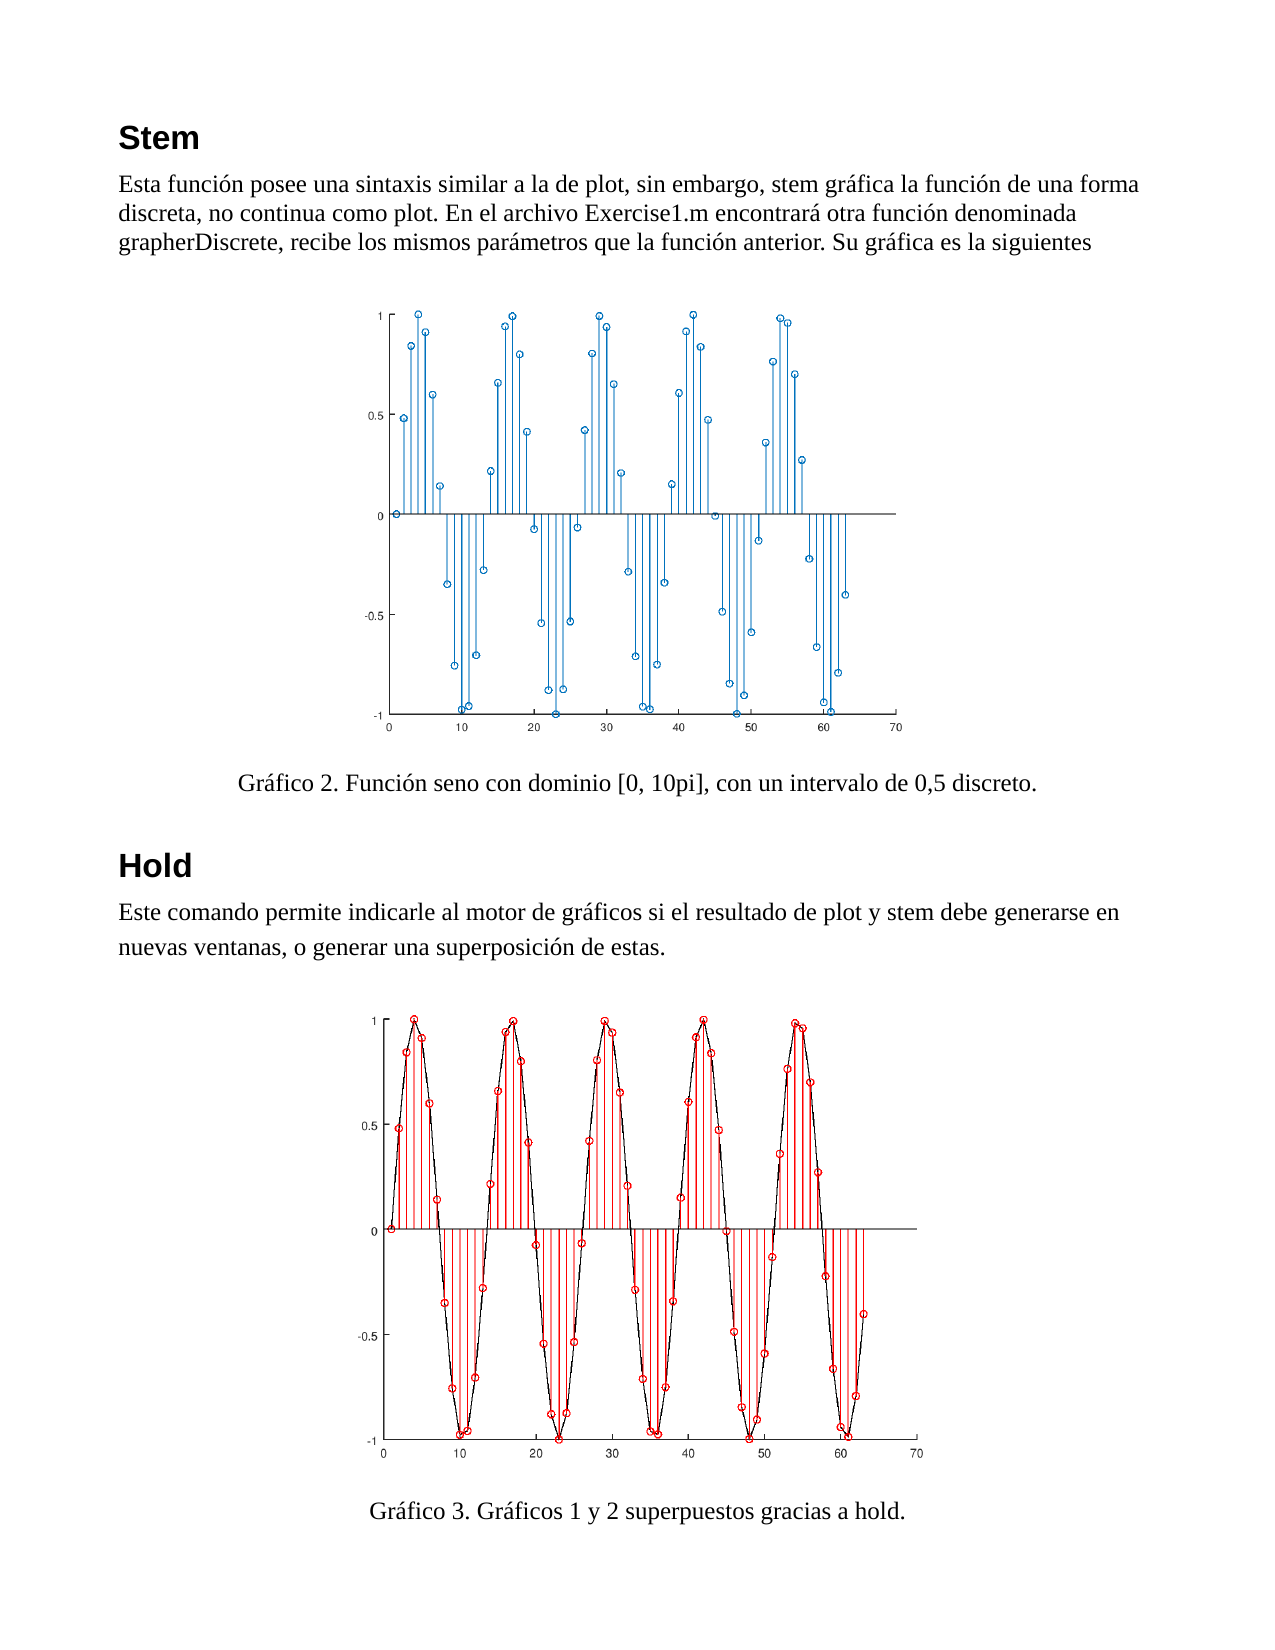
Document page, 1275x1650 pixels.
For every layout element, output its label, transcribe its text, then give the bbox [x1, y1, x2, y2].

subtitle Hold [118, 846, 1157, 885]
subtitle Stem [118, 118, 1157, 157]
text Este comando permite indicarle al motor de gráficos si el resultado de plot y stem debe generarse en nuevas ventanas, o generar una superposición de estas. [118, 897, 1157, 961]
text Esta función posee una sintaxis similar a la de plot, sin embargo, stem gráfica la función de una forma discreta, no continua como plot. En el archivo Exercise1.m encontrará otra función denominada grapherDiscrete, recibe los mismos parámetros que la función anterior. Su gráfica es la siguientes [118, 169, 1157, 256]
picture [294, 980, 982, 1496]
picture [304, 277, 958, 768]
text Gráfico 3. Gráficos 1 y 2 superpuestos gracias a hold. [118, 1496, 1157, 1525]
text Gráfico 2. Función seno con dominio [0, 10pi], con un intervalo de 0,5 discreto. [118, 256, 1157, 797]
